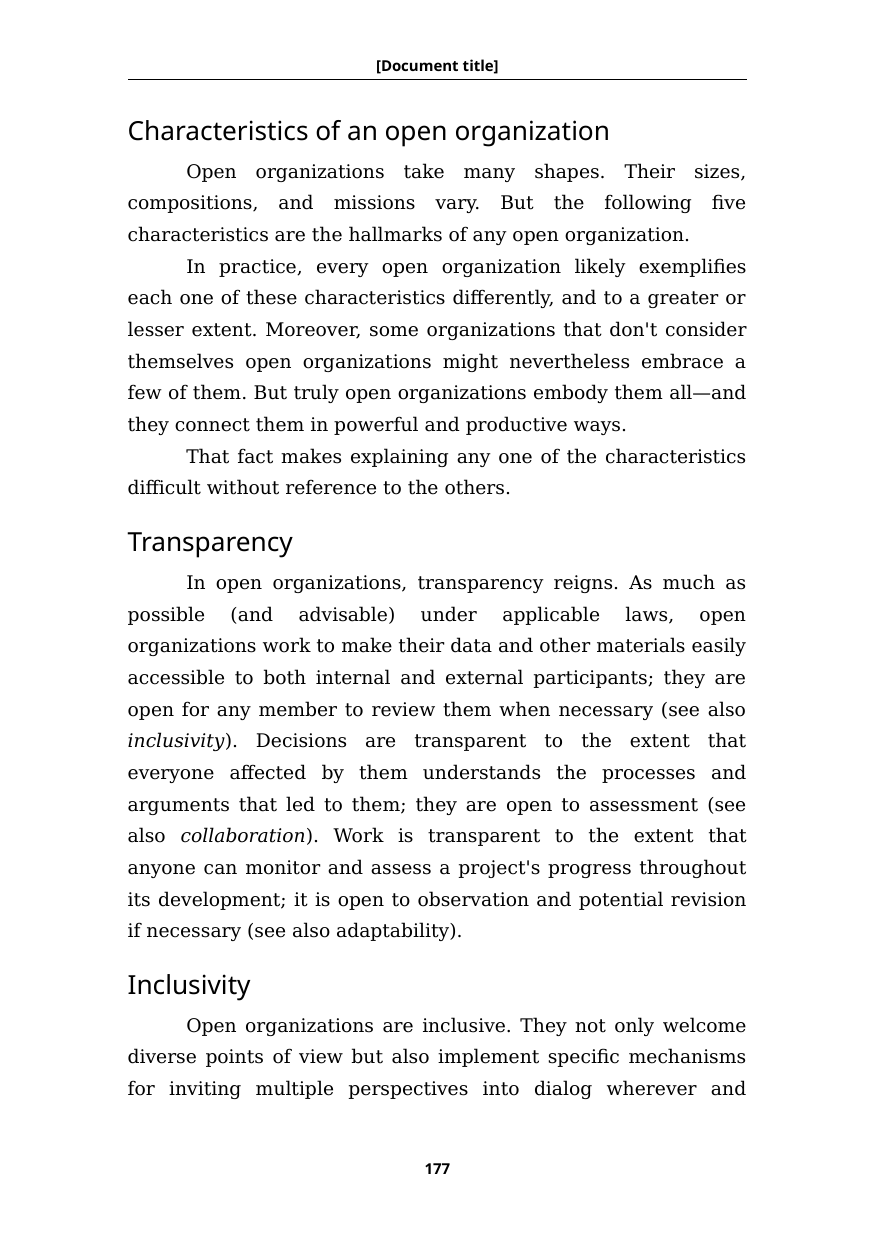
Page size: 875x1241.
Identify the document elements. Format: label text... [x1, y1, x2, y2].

subtitle Transparency [127, 524, 747, 559]
text In open organizations, transparency reigns. As much as possible (and advisable) under applicable laws, open organizations work to make their data and other materials easily accessible to both internal and external participants; they are open for any member to review them when necessary (see also inclusivity). Decisions are transparent to the extent that everyone affected by them understands the processes and arguments that led to them; they are open to assessment (see also collaboration). Work is transparent to the extent that anyone can monitor and assess a project's progress throughout its development; it is open to observation and potential revision if necessary (see also adaptability). [127, 572, 747, 942]
text Open organizations are inclusive. They not only welcome diverse points of view but also implement specific mechanisms for inviting multiple perspectives into dialog wherever and [127, 1015, 747, 1100]
subtitle Inclusivity [127, 966, 747, 1002]
subtitle Characteristics of an open organization [127, 112, 747, 148]
text That fact makes explaining any one of the characteristics difficult without reference to the others. [127, 446, 747, 499]
text Open organizations take many shapes. Their sizes, compositions, and missions vary. But the following five characteristics are the hallmarks of any open organization. [127, 161, 747, 246]
text In practice, every open organization likely exemplifies each one of these characteristics differently, and to a greater or lesser extent. Moreover, some organizations that don't consider themselves open organizations might nevertheless embrace a few of them. But truly open organizations embody them all—and they connect them in powerful and productive ways. [127, 256, 747, 436]
